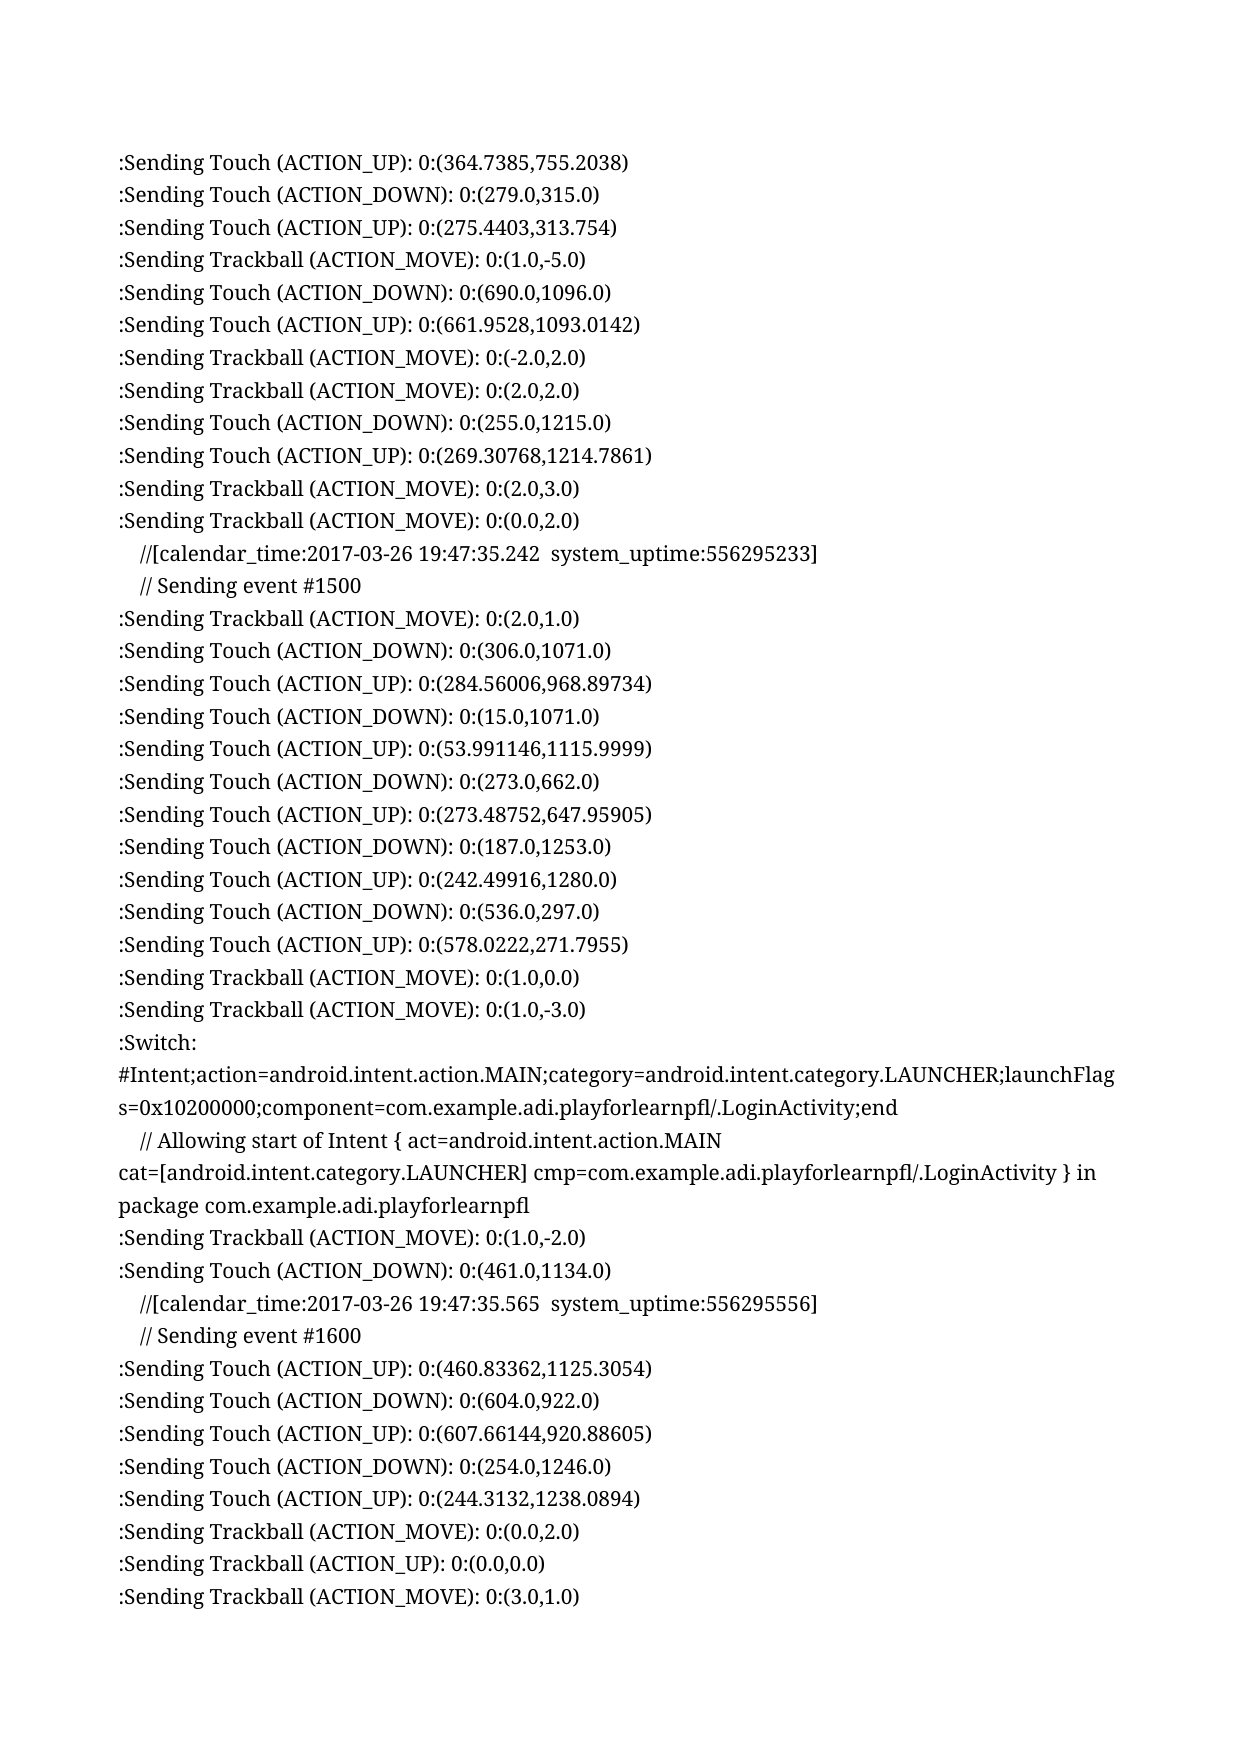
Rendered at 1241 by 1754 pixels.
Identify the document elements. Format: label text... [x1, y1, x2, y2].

text :Sending Touch (ACTION_DOWN): 0:(604.0,922.0) [118, 1387, 1122, 1415]
text :Sending Touch (ACTION_UP): 0:(53.991146,1115.9999) [118, 734, 1122, 763]
text :Sending Trackball (ACTION_MOVE): 0:(1.0,0.0) [118, 963, 1122, 991]
text :Sending Trackball (ACTION_UP): 0:(0.0,0.0) [118, 1549, 1122, 1578]
text :Sending Trackball (ACTION_MOVE): 0:(0.0,2.0) [118, 1517, 1122, 1545]
text :Sending Touch (ACTION_DOWN): 0:(461.0,1134.0) [118, 1256, 1122, 1284]
text :Switch: #Intent;action=android.intent.action.MAIN;category=android.intent.category.LAUNCHER;launchFlags=0x10200000;component=com.example.adi.playforlearnpfl/.LoginActivity;end [118, 1028, 1122, 1122]
text :Sending Touch (ACTION_DOWN): 0:(187.0,1253.0) [118, 832, 1122, 861]
text :Sending Trackball (ACTION_MOVE): 0:(2.0,3.0) [118, 474, 1122, 502]
text :Sending Trackball (ACTION_MOVE): 0:(3.0,1.0) [118, 1582, 1122, 1611]
text :Sending Trackball (ACTION_MOVE): 0:(2.0,2.0) [118, 376, 1122, 404]
text :Sending Touch (ACTION_DOWN): 0:(279.0,315.0) [118, 180, 1122, 209]
text :Sending Trackball (ACTION_MOVE): 0:(2.0,1.0) [118, 604, 1122, 632]
text :Sending Trackball (ACTION_MOVE): 0:(1.0,-2.0) [118, 1223, 1122, 1252]
text :Sending Touch (ACTION_DOWN): 0:(255.0,1215.0) [118, 408, 1122, 437]
text :Sending Touch (ACTION_DOWN): 0:(273.0,662.0) [118, 767, 1122, 796]
text :Sending Touch (ACTION_UP): 0:(242.49916,1280.0) [118, 865, 1122, 893]
text :Sending Trackball (ACTION_MOVE): 0:(-2.0,2.0) [118, 343, 1122, 372]
text :Sending Touch (ACTION_UP): 0:(269.30768,1214.7861) [118, 441, 1122, 469]
text :Sending Touch (ACTION_DOWN): 0:(690.0,1096.0) [118, 278, 1122, 306]
text :Sending Touch (ACTION_UP): 0:(284.56006,968.89734) [118, 669, 1122, 698]
text :Sending Touch (ACTION_DOWN): 0:(254.0,1246.0) [118, 1452, 1122, 1480]
text :Sending Touch (ACTION_UP): 0:(364.7385,755.2038) [118, 148, 1122, 176]
text :Sending Touch (ACTION_UP): 0:(273.48752,647.95905) [118, 800, 1122, 828]
text :Sending Touch (ACTION_UP): 0:(578.0222,271.7955) [118, 930, 1122, 958]
text //[calendar_time:2017-03-26 19:47:35.242 system_uptime:556295233] [118, 539, 1122, 567]
text :Sending Trackball (ACTION_MOVE): 0:(1.0,-5.0) [118, 245, 1122, 274]
text :Sending Touch (ACTION_DOWN): 0:(306.0,1071.0) [118, 637, 1122, 665]
text :Sending Touch (ACTION_DOWN): 0:(15.0,1071.0) [118, 702, 1122, 730]
text :Sending Touch (ACTION_UP): 0:(460.83362,1125.3054) [118, 1354, 1122, 1382]
text :Sending Trackball (ACTION_MOVE): 0:(0.0,2.0) [118, 506, 1122, 535]
text // Sending event #1600 [118, 1321, 1122, 1350]
text :Sending Touch (ACTION_UP): 0:(275.4403,313.754) [118, 213, 1122, 241]
text // Sending event #1500 [118, 571, 1122, 600]
text :Sending Touch (ACTION_DOWN): 0:(536.0,297.0) [118, 897, 1122, 926]
text :Sending Trackball (ACTION_MOVE): 0:(1.0,-3.0) [118, 995, 1122, 1024]
text //[calendar_time:2017-03-26 19:47:35.565 system_uptime:556295556] [118, 1289, 1122, 1317]
text :Sending Touch (ACTION_UP): 0:(244.3132,1238.0894) [118, 1484, 1122, 1513]
text // Allowing start of Intent { act=android.intent.action.MAIN cat=[android.intent.category.LAUNCHER] cmp=com.example.adi.playforlearnpfl/.LoginActivity } in package com.example.adi.playforlearnpfl [118, 1126, 1122, 1219]
text :Sending Touch (ACTION_UP): 0:(607.66144,920.88605) [118, 1419, 1122, 1448]
text :Sending Touch (ACTION_UP): 0:(661.9528,1093.0142) [118, 311, 1122, 339]
